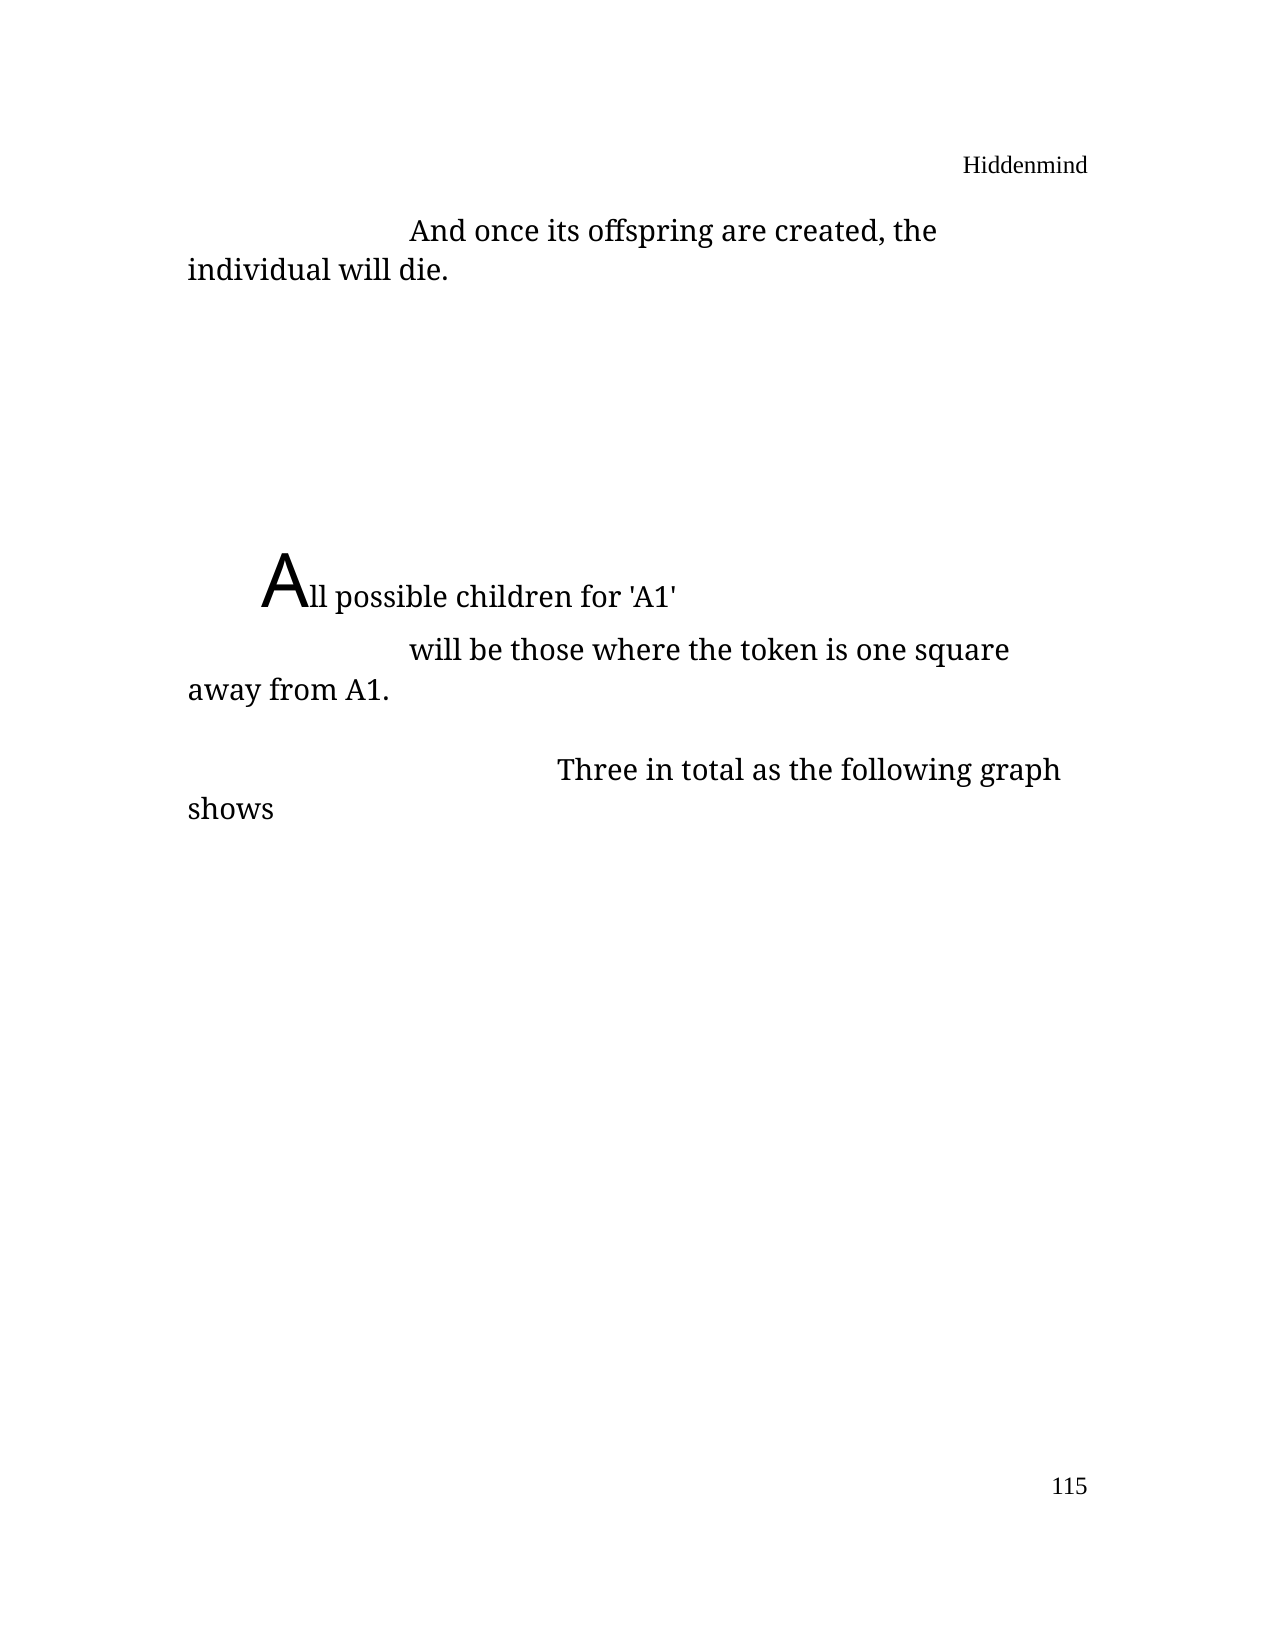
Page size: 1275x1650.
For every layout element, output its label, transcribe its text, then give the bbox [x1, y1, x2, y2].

text Three in total as the following graph shows [187, 749, 1087, 828]
text All possible children for 'A1' [187, 527, 1087, 630]
text And once its offspring are created, the individual will die. [187, 210, 1087, 289]
text will be those where the token is one square away from A1. [187, 630, 1087, 709]
